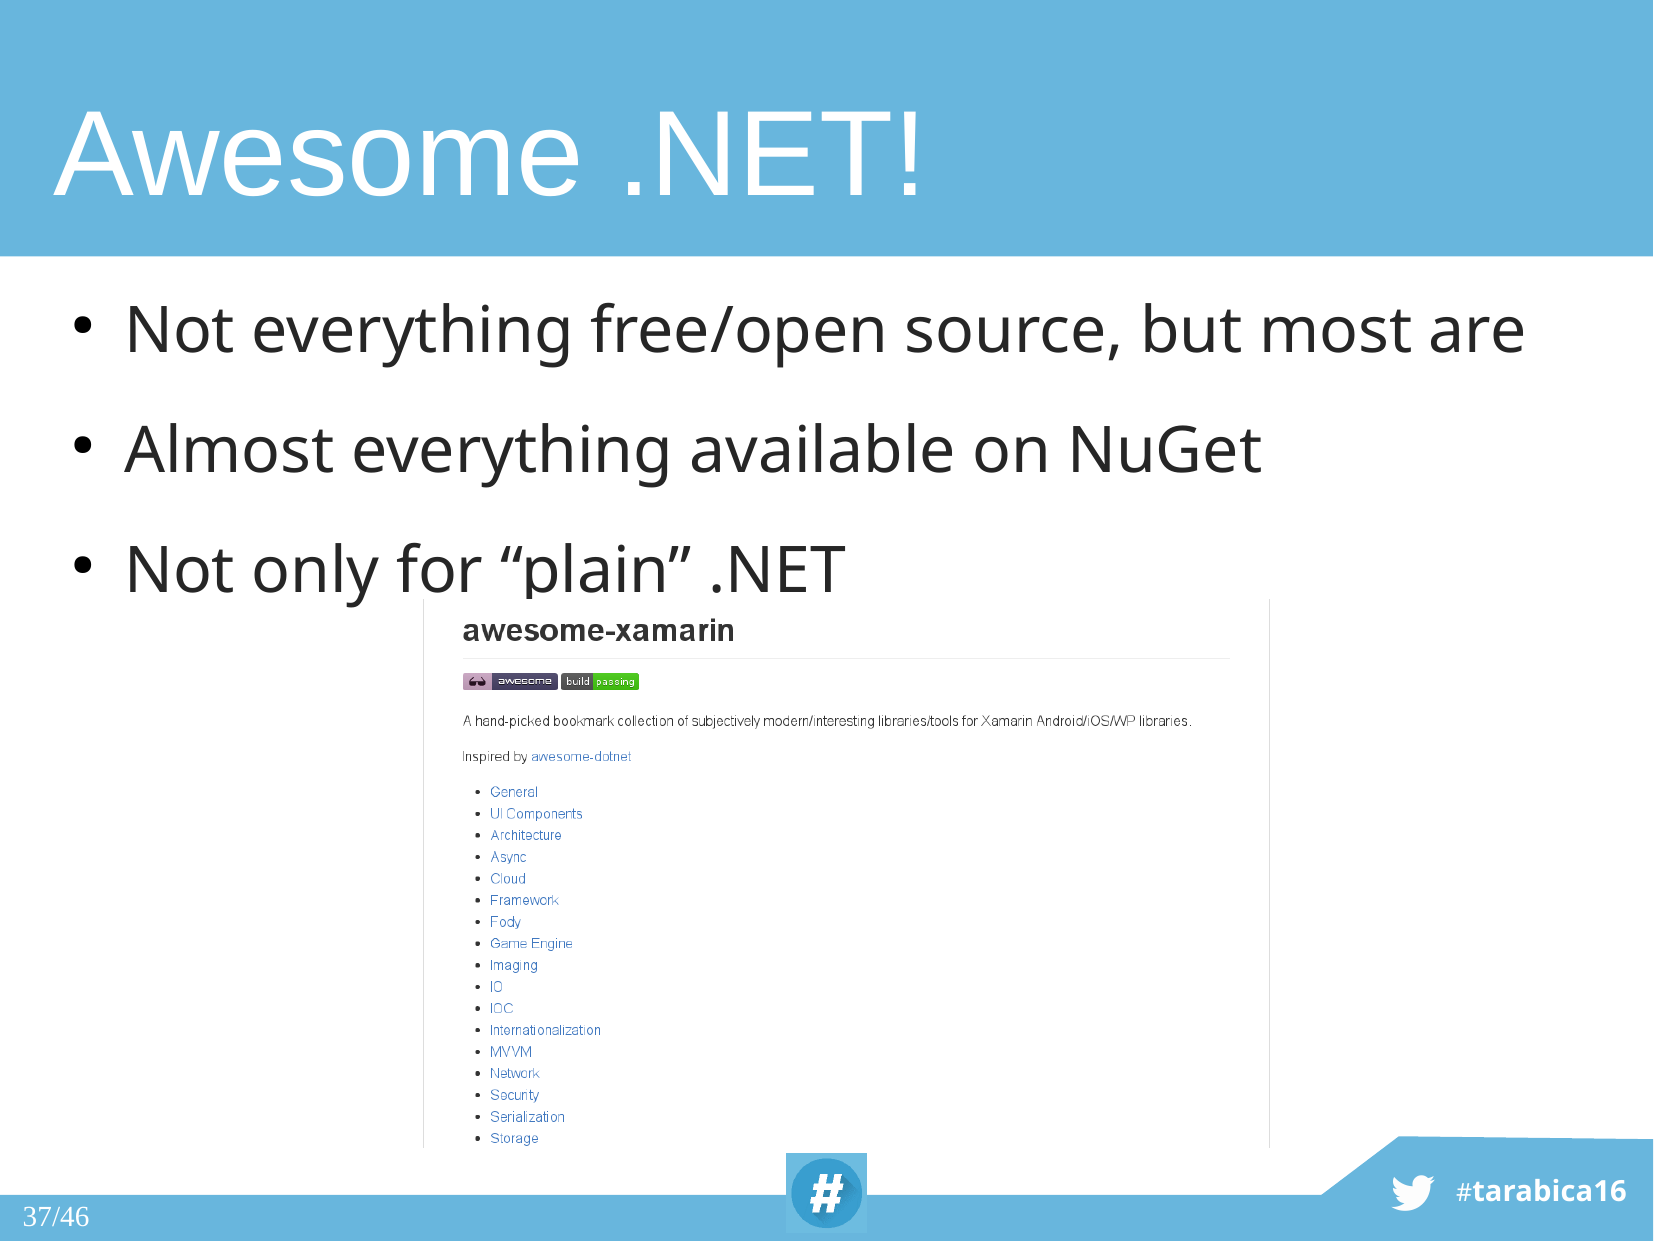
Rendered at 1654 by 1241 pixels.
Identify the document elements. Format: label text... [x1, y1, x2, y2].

picture [786, 1153, 867, 1233]
picture [1378, 1158, 1448, 1228]
picture [380, 599, 1306, 1148]
title Awesome .NET! [53, 49, 1600, 257]
list Not everything free/open source, but most are Almost everything available on NuGet Not only for “plain” .NET [53, 283, 1632, 1108]
